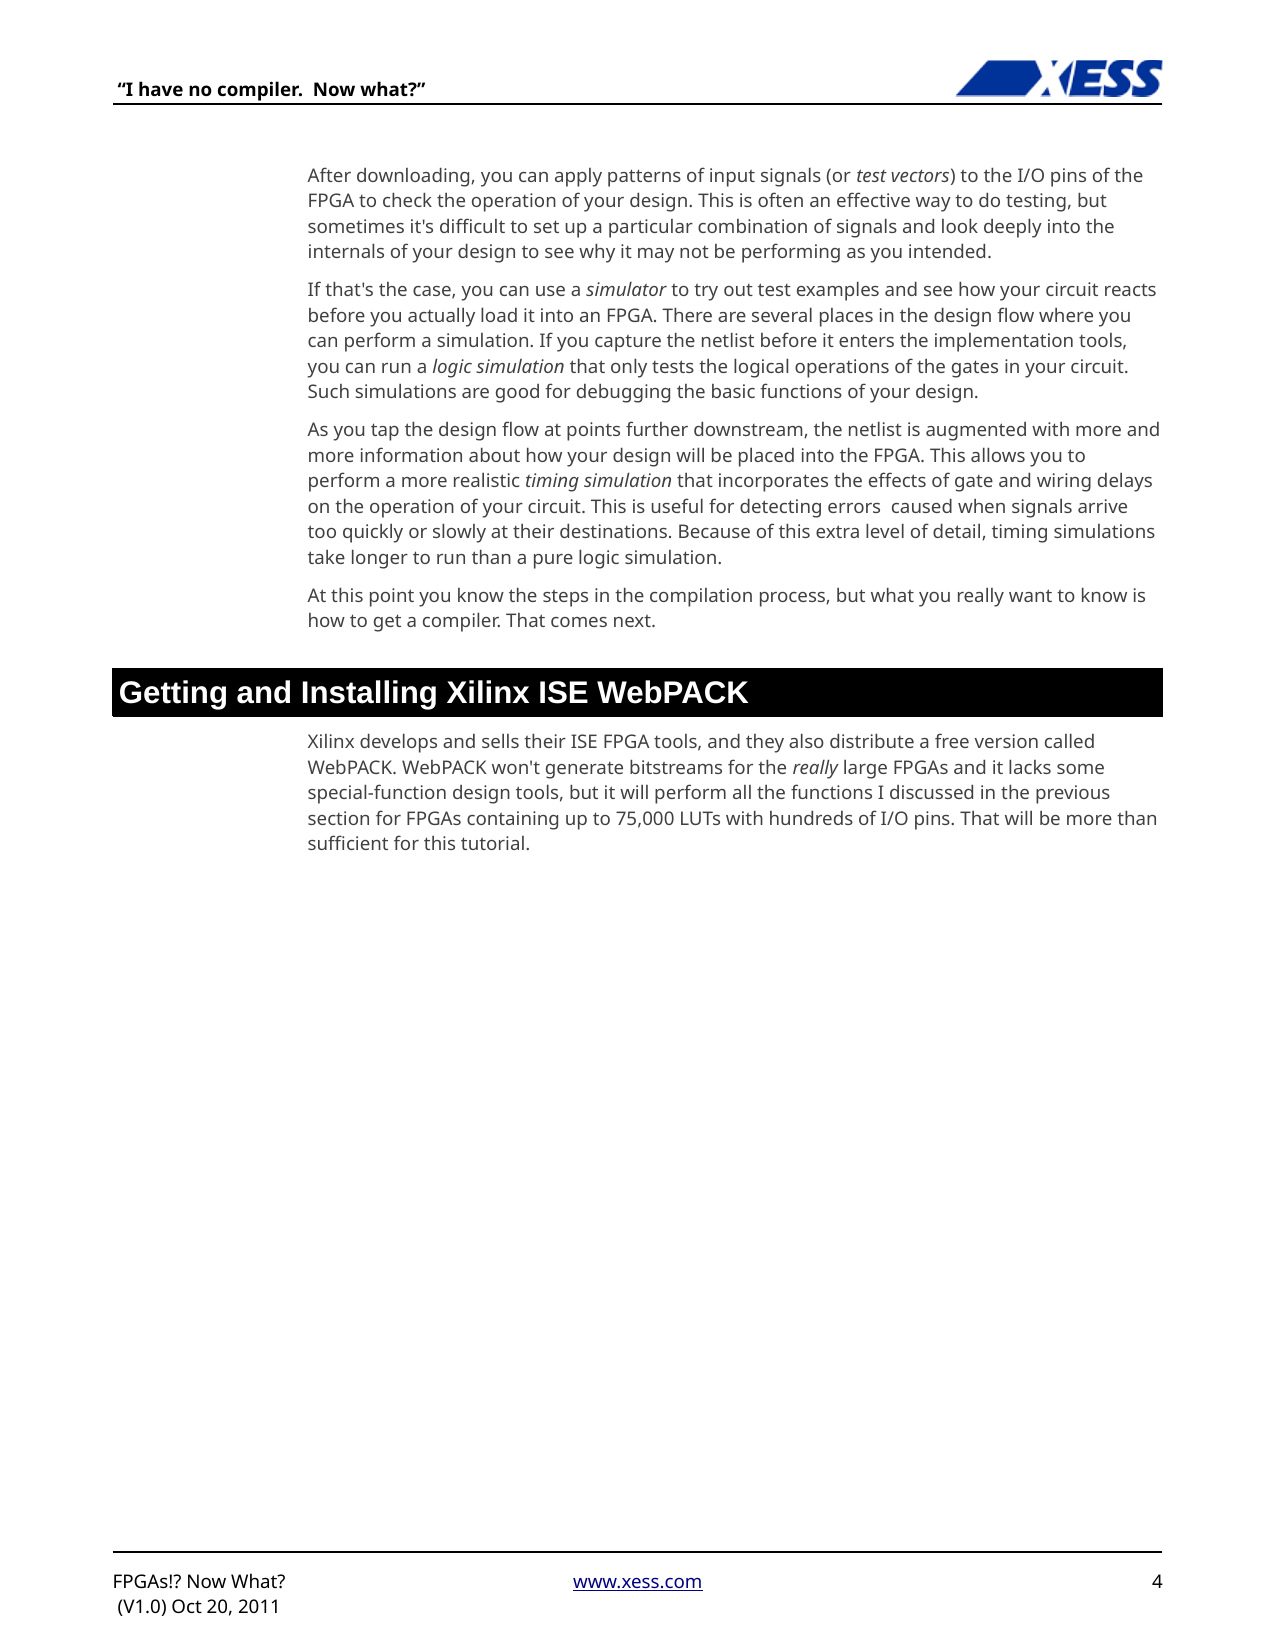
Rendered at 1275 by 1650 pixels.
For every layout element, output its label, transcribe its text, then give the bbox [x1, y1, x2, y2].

picture [955, 60, 1163, 97]
text Xilinx develops and sells their ISE FPGA tools, and they also distribute a free version called WebPACK. WebPACK won't generate bitstreams for the really large FPGAs and it lacks some special-function design tools, but it will perform all the functions I discussed in the previous section for FPGAs containing up to 75,000 LUTs with hundreds of I/O pins. That will be more than sufficient for this tutorial. [307, 728, 1162, 856]
subtitle Getting and Installing Xilinx ISE WebPACK [114, 669, 1162, 716]
text If that's the case, you can use a simulator to try out test examples and see how your circuit reacts before you actually load it into an FPGA. There are several places in the design flow where you can perform a simulation. If you capture the netlist before it enters the implementation tools, you can run a logic simulation that only tests the logical operations of the gates in your circuit. Such simulations are good for debugging the basic functions of your design. [307, 277, 1162, 404]
text As you tap the design flow at points further downstream, the netlist is augmented with more and more information about how your design will be placed into the FPGA. This allows you to perform a more realistic timing simulation that incorporates the effects of gate and wiring delays on the operation of your circuit. This is useful for detecting errors caused when signals arrive too quickly or slowly at their destinations. Because of this extra level of detail, timing simulations take longer to run than a pure logic simulation. [307, 417, 1162, 570]
text After downloading, you can apply patterns of input signals (or test vectors) to the I/O pins of the FPGA to check the operation of your design. This is often an effective way to do testing, but sometimes it's difficult to set up a particular combination of signals and look deeply into the internals of your design to see why it may not be performing as you intended. [307, 162, 1162, 264]
text At this point you know the steps in the compilation process, but what you really want to know is how to get a compiler. That comes next. [307, 582, 1162, 633]
